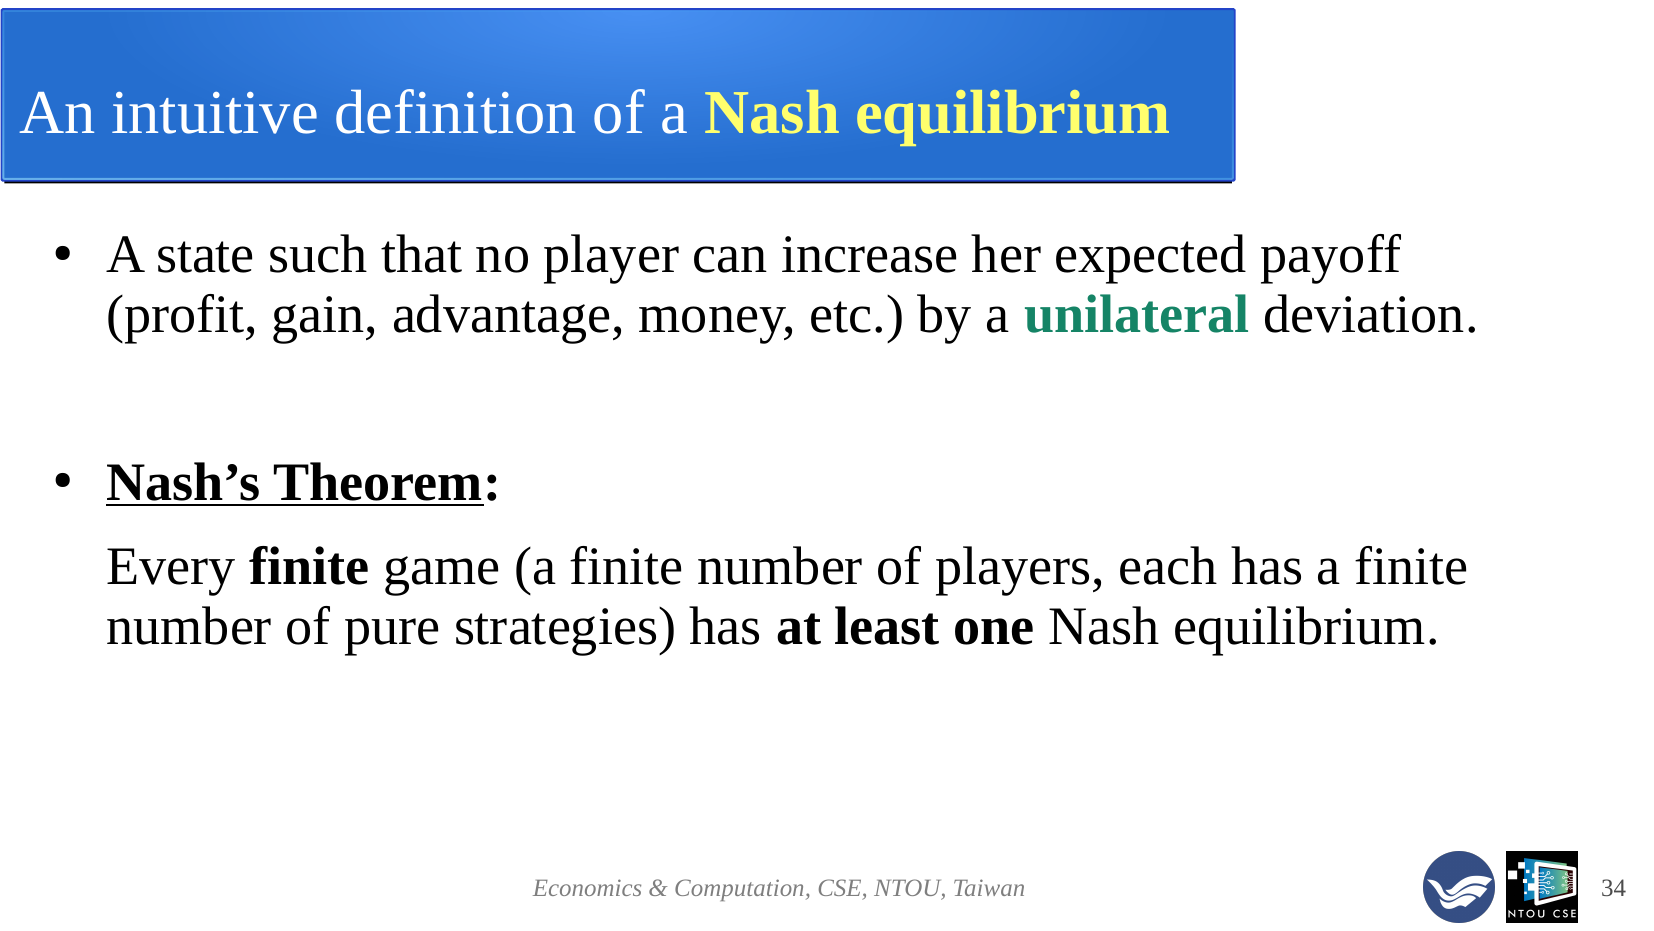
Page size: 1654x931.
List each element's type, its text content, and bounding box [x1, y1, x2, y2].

picture [1423, 851, 1495, 923]
list A state such that no player can increase her expected payoff (profit, gain, advantage, money, etc.) by a unilateral deviation. Nash’s Theorem: Every finite game (a finite number of players, each has a finite number of pure strategies) has at least one Nash equilibrium. [35, 224, 1524, 836]
title An intuitive definition of a Nash equilibrium [19, 35, 1181, 189]
picture [1506, 851, 1578, 923]
